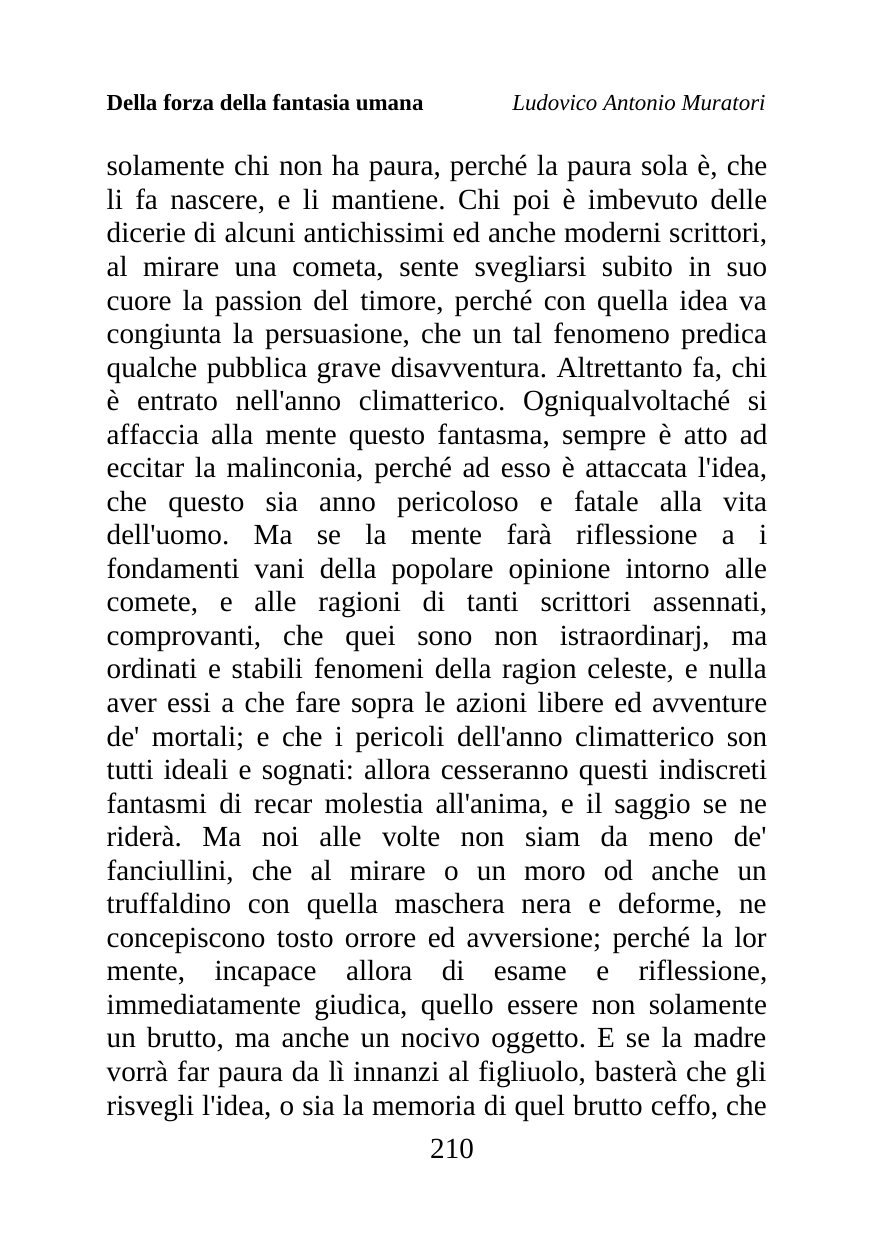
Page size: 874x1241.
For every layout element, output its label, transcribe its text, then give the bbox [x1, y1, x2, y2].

text solamente chi non ha paura, perché la paura sola è, che li fa nascere, e li mantiene. Chi poi è imbevuto delle dicerie di alcuni antichissimi ed anche moderni scrittori, al mirare una cometa, sente svegliarsi subito in suo cuore la passion del timore, perché con quella idea va congiunta la persuasione, che un tal fenomeno predica qualche pubblica grave disavventura. Altrettanto fa, chi è entrato nell'anno climatterico. Ogniqualvoltaché si affaccia alla mente questo fantasma, sempre è atto ad eccitar la malinconia, perché ad esso è attaccata l'idea, che questo sia anno pericoloso e fatale alla vita dell'uomo. Ma se la mente farà riflessione a i fondamenti vani della popolare opinione intorno alle comete, e alle ragioni di tanti scrittori assennati, comprovanti, che quei sono non istraordinarj, ma ordinati e stabili fenomeni della ragion celeste, e nulla aver essi a che fare sopra le azioni libere ed avventure de' mortali; e che i pericoli dell'anno climatterico son tutti ideali e sognati: allora cesseranno questi indiscreti fantasmi di recar molestia all'anima, e il saggio se ne riderà. Ma noi alle volte non siam da meno de' fanciullini, che al mirare o un moro od anche un truffaldino con quella maschera nera e deforme, ne concepiscono tosto orrore ed avversione; perché la lor mente, incapace allora di esame e riflessione, immediatamente giudica, quello essere non solamente un brutto, ma anche un nocivo oggetto. E se la madre vorrà far paura da lì innanzi al figliuolo, basterà che gli risvegli l'idea, o sia la memoria di quel brutto ceffo, che [106, 148, 768, 1121]
